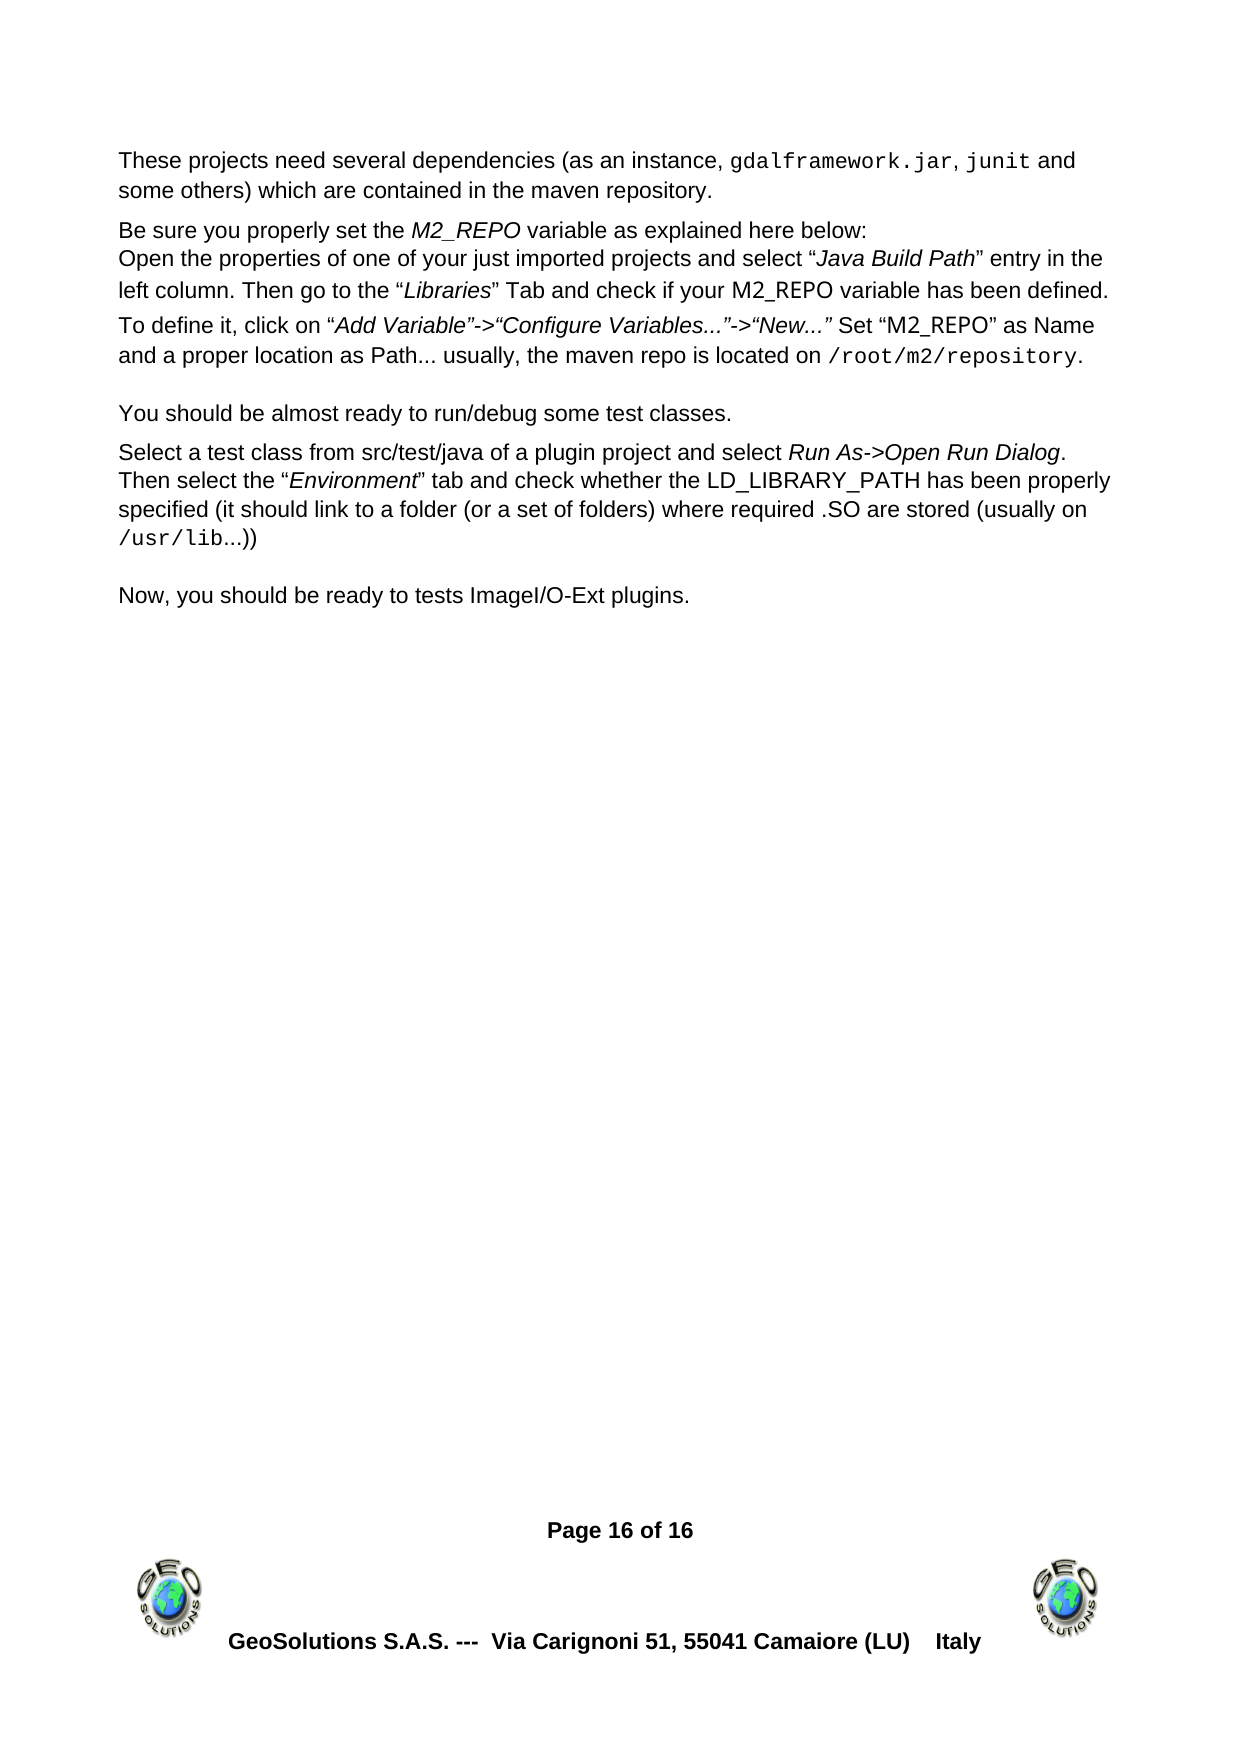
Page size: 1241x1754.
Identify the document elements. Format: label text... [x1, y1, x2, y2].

text Select a test class from src/test/java of a plugin project and select Run As->Open Run Dialog. Then select the “Environment” tab and check whether the LD_LIBRARY_PATH has been properly specified (it should link to a folder (or a set of folders) where required .SO are stored (usually on /usr/lib...)) Now, you should be ready to tests ImageI/O-Ext plugins. [118, 440, 1122, 636]
picture [1030, 1552, 1101, 1641]
picture [134, 1552, 205, 1641]
text Be sure you properly set the M2_REPO variable as explained here below: Open the properties of one of your just imported projects and select “Java Build Path” entry in the left column. Then go to the “Libraries” Tab and check if your M2_REPO variable has been defined. To define it, click on “Add Variable”->“Configure Variables...”->“New...” Set “M2_REPO” as Name and a proper location as Path... usually, the maven repo is located on /root/m2/repository. You should be almost ready to run/debug some test classes. [118, 217, 1122, 426]
text These projects need several dependencies (as an instance, gdalframework.jar, junit and some others) which are contained in the maven repository. [118, 148, 1122, 203]
